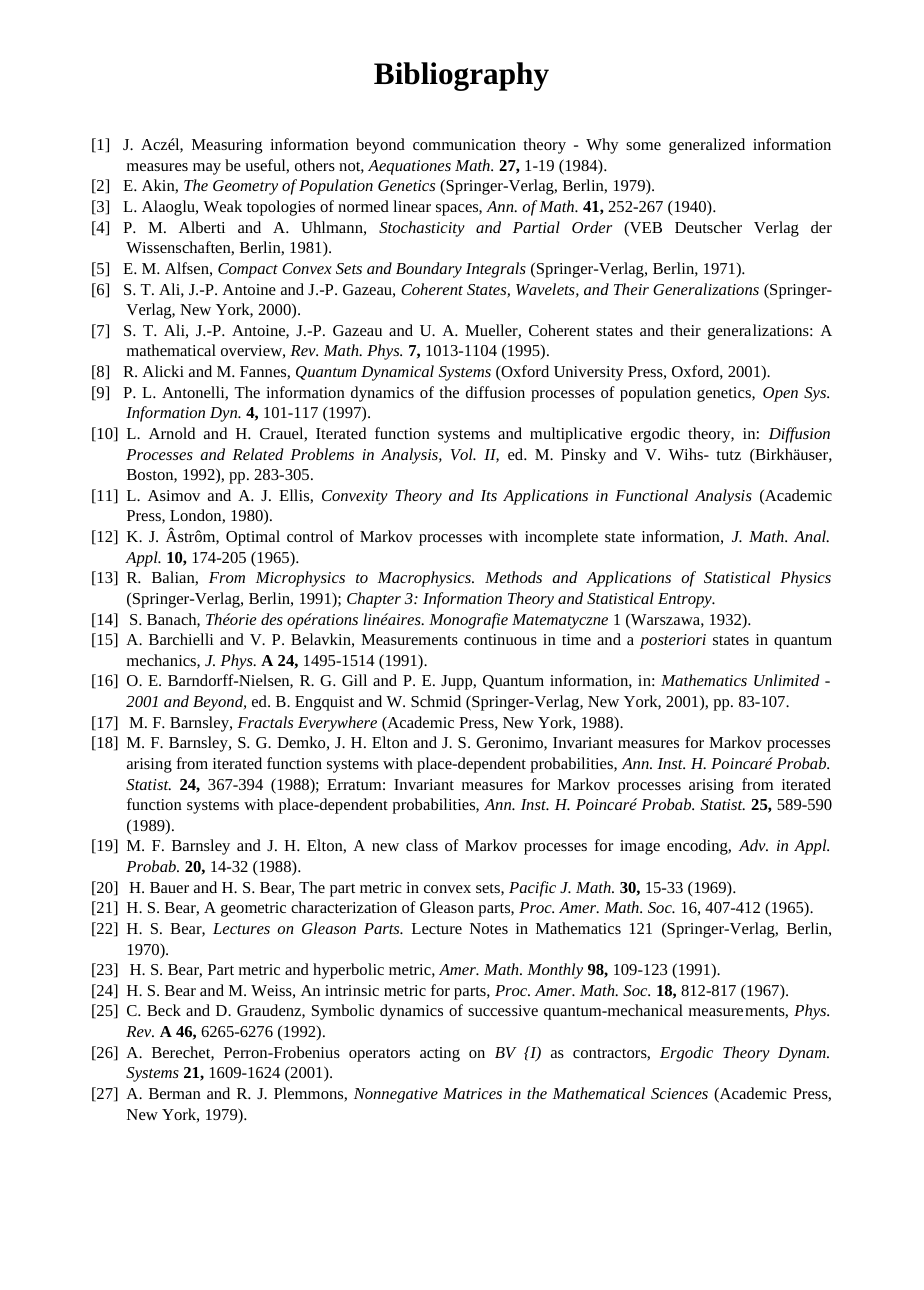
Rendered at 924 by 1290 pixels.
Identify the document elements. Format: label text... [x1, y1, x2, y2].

list S. T. Ali, J.-P. Antoine and J.-P. Gazeau, Coherent States, Wavelets, and Their Generali­zations (Springer-Verlag, New York, 2000). [91, 279, 832, 319]
list A. Berechet, Perron-Frobenius operators acting on BV {I) as contractors, Ergodic Theory Dynam. Systems 21, 1609-1624 (2001). [91, 1042, 832, 1082]
list R. Alicki and M. Fannes, Quantum Dynamical Systems (Oxford University Press, Oxford, 2001). [91, 362, 832, 381]
list S. Banach, Théorie des opérations linéaires. Monografie Matematyczne 1 (Warszawa, 1932). [91, 609, 832, 628]
list L. Arnold and H. Crauel, Iterated function systems and multiplicative ergodic theory, in: Diffusion Processes and Related Problems in Analysis, Vol. II, ed. M. Pinsky and V. Wihs- tutz (Birkhäuser, Boston, 1992), pp. 283-305. [91, 424, 832, 484]
list H. Bauer and H. S. Bear, The part metric in convex sets, Pacific J. Math. 30, 15-33 (1969). [91, 877, 832, 897]
list H. S. Bear, Lectures on Gleason Parts. Lecture Notes in Mathematics 121 (Springer-Verlag, Berlin, 1970). [91, 919, 832, 958]
list H. S. Bear, Part metric and hyperbolic metric, Amer. Math. Monthly 98, 109-123 (1991). [91, 960, 832, 979]
list M. F. Barnsley, S. G. Demko, J. H. Elton and J. S. Geronimo, Invariant measures for Markov processes arising from iterated function systems with place-dependent probabilities, Ann. Inst. H. Poincaré Probab. Statist. 24, 367-394 (1988); Erratum: Invariant measures for Markov processes arising from iterated function systems with place-dependent probabilities, Ann. Inst. H. Poincaré Probab. Statist. 25, 589-590 (1989). [91, 733, 832, 835]
list K. J. Âstrôm, Optimal control of Markov processes with incomplete state information, J. Math. Anal. Appl. 10, 174-205 (1965). [91, 527, 832, 567]
list P. L. Antonelli, The information dynamics of the diffusion processes of population genetics, Open Sys. Information Dyn. 4, 101-117 (1997). [91, 382, 832, 422]
list P. M. Alberti and A. Uhlmann, Stochasticity and Partial Order (VEB Deutscher Verlag der Wissenschaften, Berlin, 1981). [91, 217, 832, 257]
list L. Alaoglu, Weak topologies of normed linear spaces, Ann. of Math. 41, 252-267 (1940). [91, 197, 832, 216]
list E. Akin, The Geometry of Population Genetics (Springer-Verlag, Berlin, 1979). [91, 176, 832, 195]
list J. Aczél, Measuring information beyond communication theory - Why some generalized information measures may be useful, others not, Aequationes Math. 27, 1-19 (1984). [91, 135, 832, 175]
list S. T. Ali, J.-P. Antoine, J.-P. Gazeau and U. A. Mueller, Coherent states and their genera­lizations: A mathematical overview, Rev. Math. Phys. 7, 1013-1104 (1995). [91, 321, 832, 360]
list A. Barchielli and V. P. Belavkin, Measurements continuous in time and a posteriori states in quantum mechanics, J. Phys. A 24, 1495-1514 (1991). [91, 630, 832, 670]
list M. F. Barnsley, Fractals Everywhere (Academic Press, New York, 1988). [91, 712, 832, 732]
list C. Beck and D. Graudenz, Symbolic dynamics of successive quantum-mechanical measure­ments, Phys. Rev. A 46, 6265-6276 (1992). [91, 1001, 832, 1041]
list A. Berman and R. J. Plemmons, Nonnegative Matrices in the Mathematical Sciences (Academic Press, New York, 1979). [91, 1084, 832, 1123]
list E. M. Alfsen, Compact Convex Sets and Boundary Integrals (Springer-Verlag, Berlin, 1971). [91, 259, 832, 278]
list H. S. Bear and M. Weiss, An intrinsic metric for parts, Proc. Amer. Math. Soc. 18, 812-817 (1967). [91, 981, 832, 1000]
list O. E. Barndorff-Nielsen, R. G. Gill and P. E. Jupp, Quantum information, in: Mathematics Unlimited - 2001 and Beyond, ed. B. Engquist and W. Schmid (Springer-Verlag, New York, 2001), pp. 83-107. [91, 671, 832, 711]
list H. S. Bear, A geometric characterization of Gleason parts, Proc. Amer. Math. Soc. 16, 407-412 (1965). [91, 898, 832, 917]
list L. Asimov and A. J. Ellis, Convexity Theory and Its Applications in Functional Analysis (Academic Press, London, 1980). [91, 486, 832, 525]
list M. F. Barnsley and J. H. Elton, A new class of Markov processes for image encoding, Adv. in Appl. Probab. 20, 14-32 (1988). [91, 836, 832, 876]
list R. Balian, From Microphysics to Macrophysics. Methods and Applications of Statistical Physics (Springer-Verlag, Berlin, 1991); Chapter 3: Information Theory and Statistical Entropy. [91, 568, 832, 608]
subtitle Bibliography [91, 55, 832, 91]
